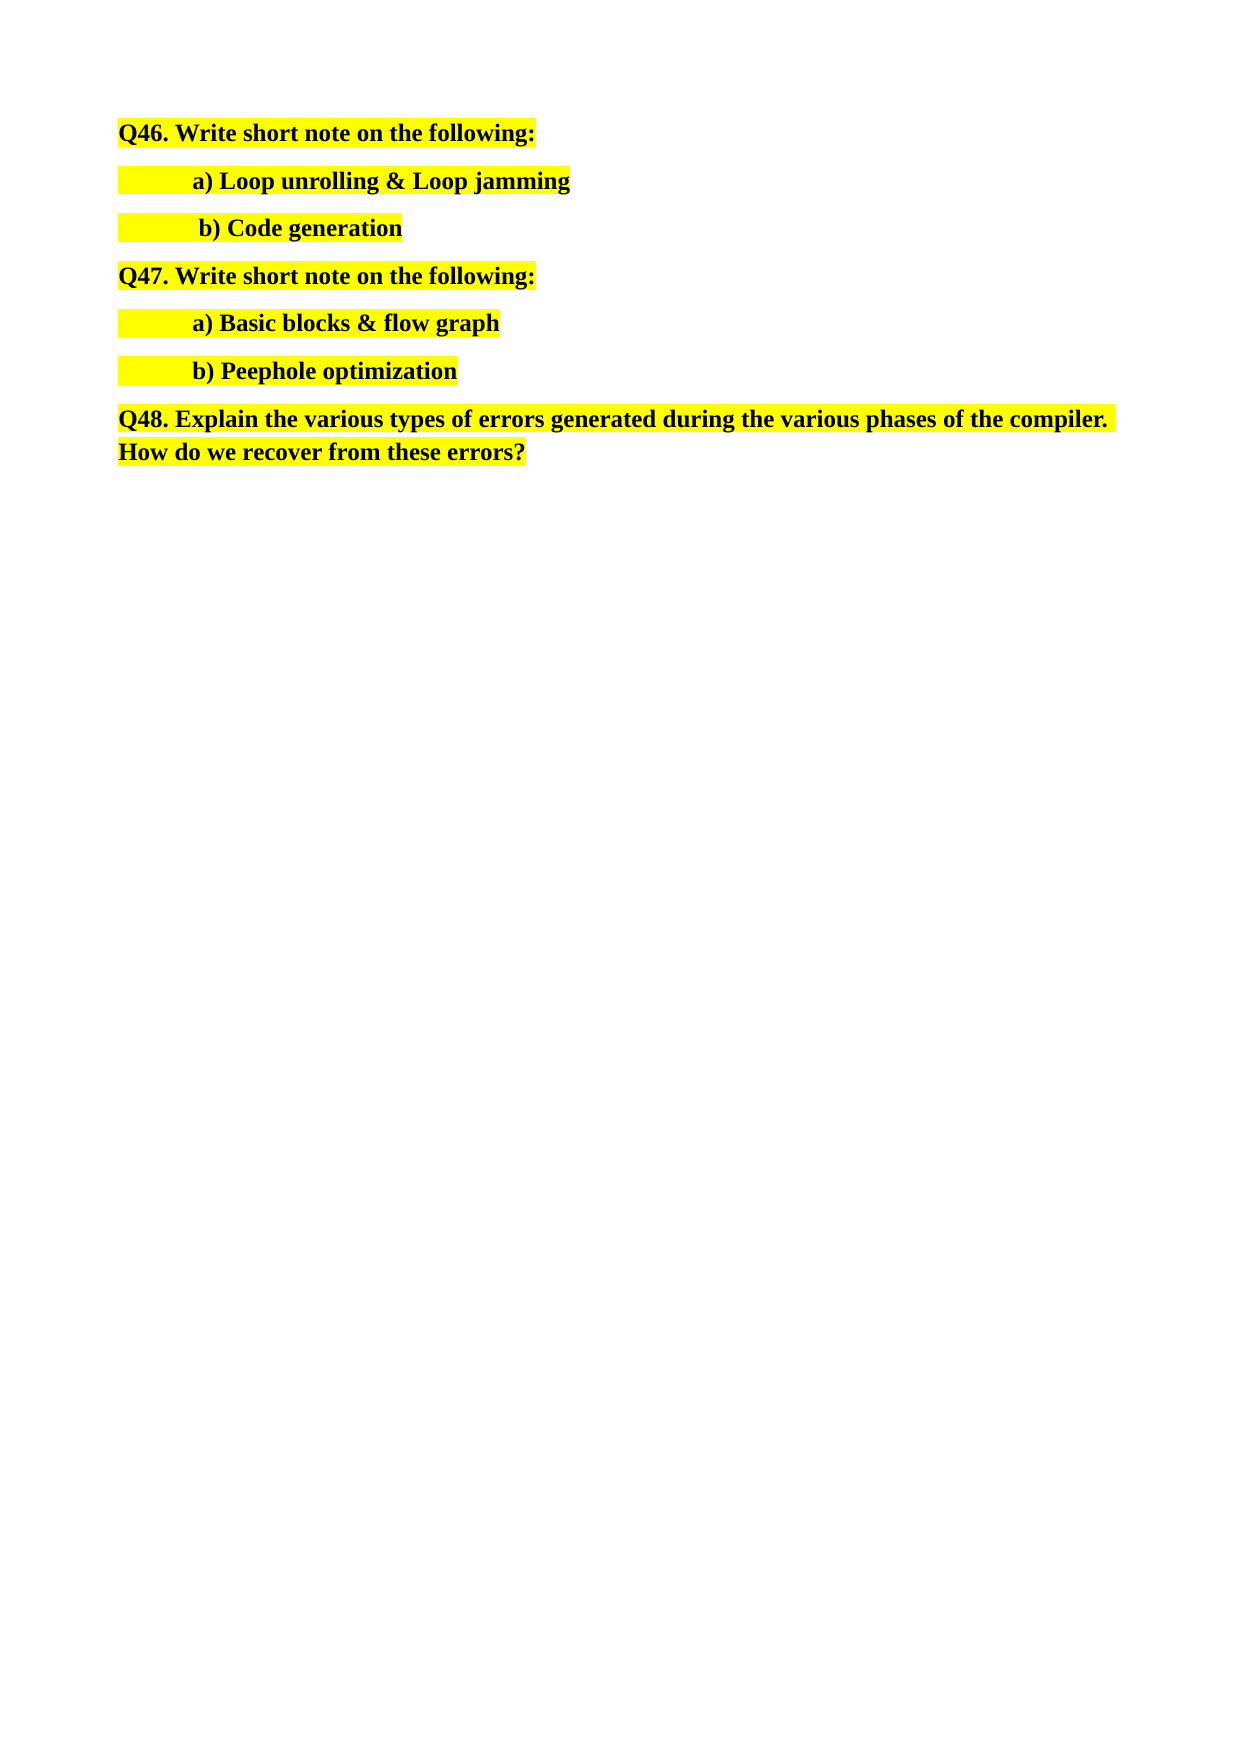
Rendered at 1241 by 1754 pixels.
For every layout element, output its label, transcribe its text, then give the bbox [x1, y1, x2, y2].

text a) Basic blocks & flow graph [118, 308, 1122, 337]
text Q48. Explain the various types of errors generated during the various phases of the compiler. How do we recover from these errors? [118, 404, 1122, 466]
text b) Code generation [118, 213, 1122, 242]
text b) Peephole optimization [118, 356, 1122, 385]
text Q46. Write short note on the following: [118, 118, 1122, 147]
text Q47. Write short note on the following: [118, 261, 1122, 290]
text a) Loop unrolling & Loop jamming [118, 166, 1122, 194]
